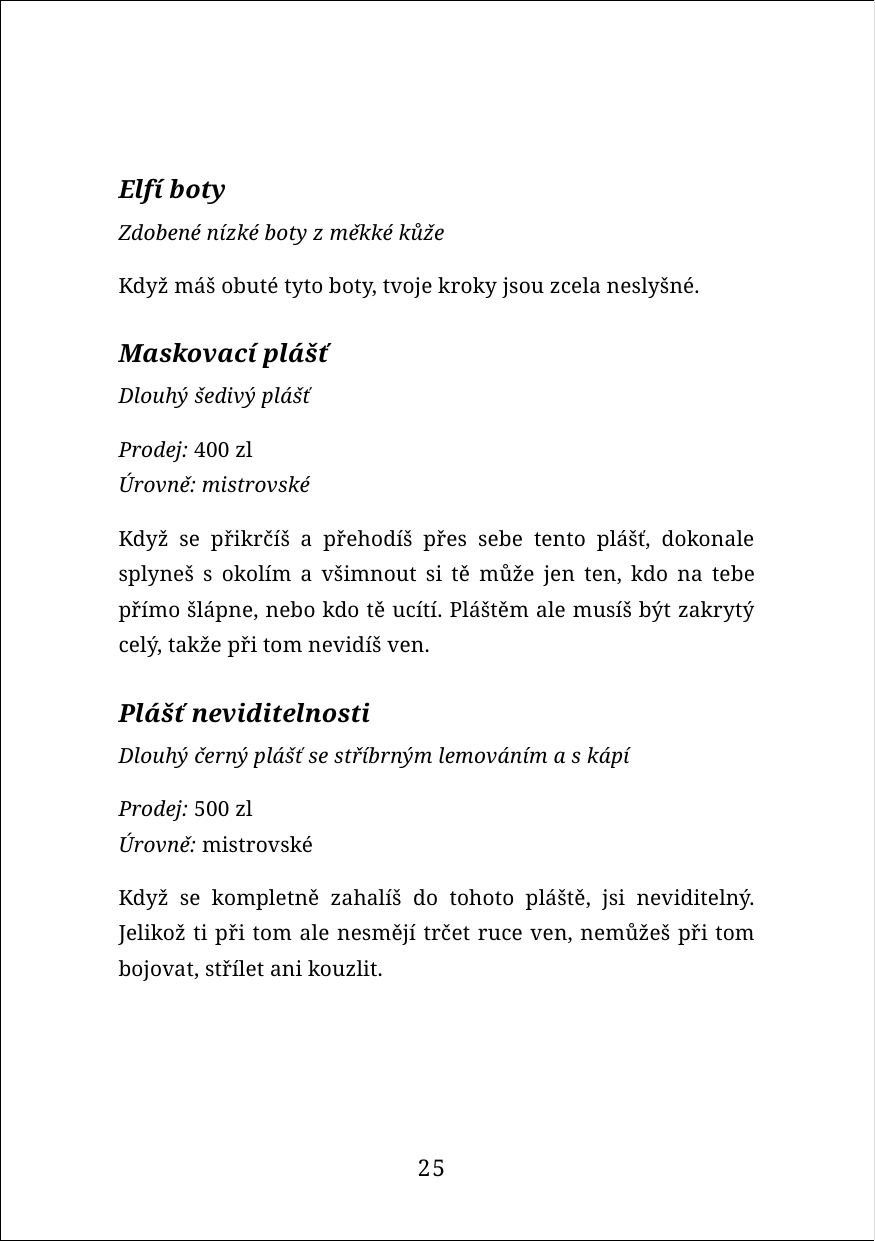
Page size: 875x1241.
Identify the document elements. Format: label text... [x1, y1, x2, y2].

text Zdobené nízké boty z měkké kůže [118, 218, 756, 246]
text Dlouhý šedivý plášť [118, 382, 756, 410]
text Prodej: 400 zl Úrovně: mistrovské [118, 435, 756, 499]
subtitle Maskovací plášť [118, 336, 756, 370]
text Prodej: 500 zl Úrovně: mistrovské [118, 794, 756, 858]
text Když se přikrčíš a přehodíš přes sebe tento plášť, dokonale splyneš s okolím a všimnout si tě může jen ten, kdo na tebe přímo šlápne, nebo kdo tě ucítí. Pláštěm ale musíš být zakrytý celý, takže při tom nevidíš ven. [118, 524, 756, 659]
subtitle Elfí boty [118, 172, 756, 206]
text Dlouhý černý plášť se stříbrným lemováním a s kápí [118, 741, 756, 769]
subtitle Plášť neviditelnosti [118, 695, 756, 729]
text Když se kompletně zahalíš do tohoto pláště, jsi neviditelný. Jelikož ti při tom ale nesmějí trčet ruce ven, nemůžeš při tom bojovat, střílet ani kouzlit. [118, 883, 756, 982]
text Když máš obuté tyto boty, tvoje kroky jsou zcela neslyšné. [118, 271, 756, 299]
